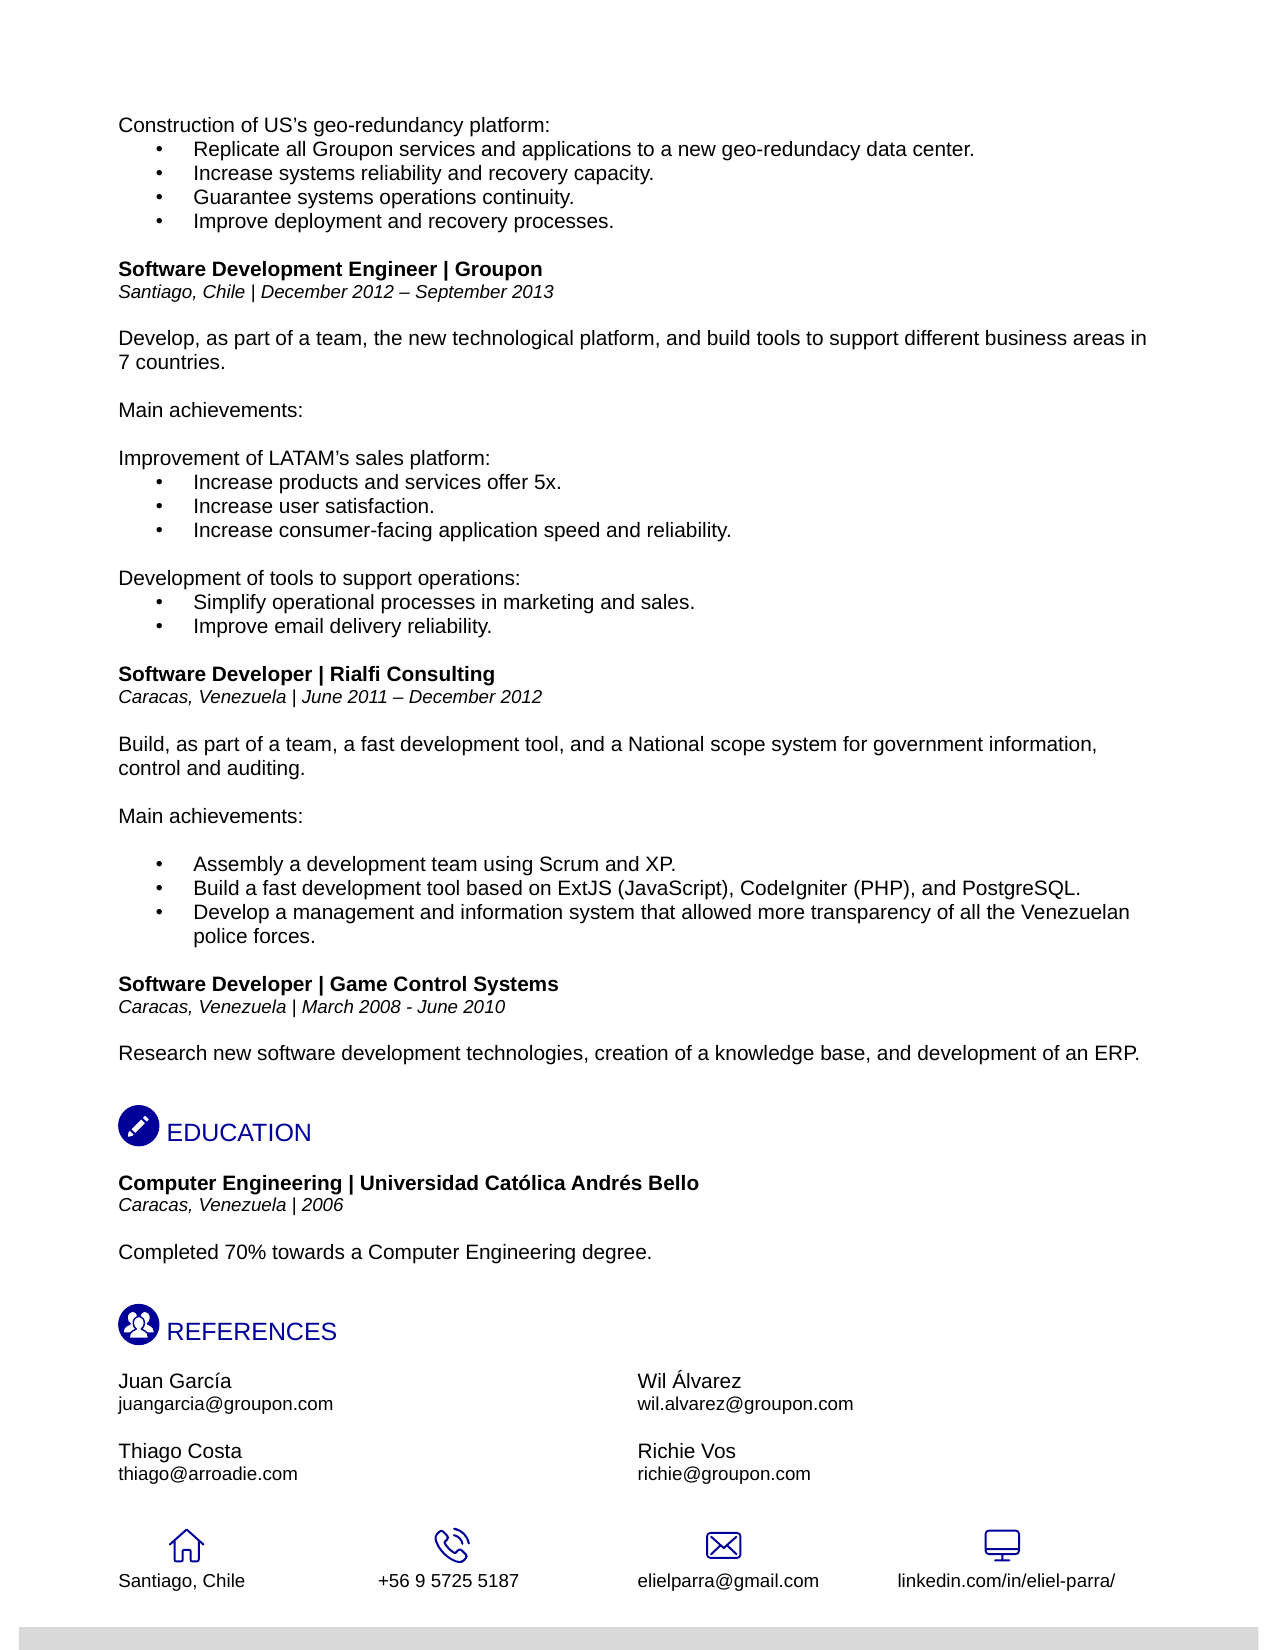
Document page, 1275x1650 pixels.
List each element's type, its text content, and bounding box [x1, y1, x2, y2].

text Research new software development technologies, creation of a knowledge base, and development of an ERP. [118, 1041, 1157, 1065]
text Caracas, Venezuela | March 2008 - June 2010 [118, 995, 1157, 1017]
list Simplify operational processes in marketing and sales. [156, 590, 1157, 614]
text Richie Vos [637, 1439, 1157, 1463]
list Increase products and services offer 5x. [156, 470, 1157, 494]
text Main achievements: [118, 398, 1157, 422]
text Software Developer | Game Control Systems [118, 971, 1157, 995]
text [118, 1132, 131, 1146]
list Replicate all Groupon services and applications to a new geo-redundacy data center. [156, 136, 1157, 161]
list Increase systems reliability and recovery capacity. [156, 161, 1157, 184]
text Caracas, Venezuela | June 2011 – December 2012 [118, 686, 1157, 708]
list Improve deployment and recovery processes. [156, 209, 1157, 233]
text Develop, as part of a team, the new technological platform, and build tools to support different business areas in 7 countries. [118, 326, 1157, 374]
text EDUCATION [146, 1118, 1157, 1146]
text Santiago, Chile | December 2012 – September 2013 [118, 281, 1157, 302]
text Caracas, Venezuela | 2006 [118, 1194, 1157, 1216]
list Increase consumer-facing application speed and reliability. [156, 518, 1157, 542]
text wil.alvarez@groupon.com [637, 1393, 1157, 1415]
list Guarantee systems operations continuity. [156, 184, 1157, 209]
list Build a fast development tool based on ExtJS (JavaScript), CodeIgniter (PHP), and PostgreSQL. [156, 875, 1157, 899]
text thiago@arroadie.com [118, 1463, 637, 1484]
text Software Development Engineer | Groupon [118, 257, 1157, 281]
text REFERENCES [146, 1316, 1157, 1345]
list Improve email delivery reliability. [156, 614, 1157, 638]
text juangarcia@groupon.com [118, 1393, 637, 1415]
list Develop a management and information system that allowed more transparency of all the Venezuelan police forces. [156, 899, 1157, 947]
text Completed 70% towards a Computer Engineering degree. [118, 1240, 1157, 1264]
text Improvement of LATAM’s sales platform: [118, 446, 1157, 470]
text Software Developer | Rialfi Consulting [118, 662, 1157, 686]
list Assembly a development team using Scrum and XP. [156, 851, 1157, 875]
list Increase user satisfaction. [156, 494, 1157, 518]
text Construction of US’s geo-redundancy platform: [118, 112, 1157, 136]
text Main achievements: [118, 803, 1157, 827]
text richie@groupon.com [637, 1463, 1157, 1484]
text Wil Álvarez [637, 1369, 1157, 1393]
text [131, 1318, 147, 1337]
text Computer Engineering | Universidad Católica Andrés Bello [118, 1170, 1157, 1194]
text Juan García [118, 1369, 637, 1393]
text Thiago Costa [118, 1439, 637, 1463]
text Development of tools to support operations: [118, 566, 1157, 590]
text Build, as part of a team, a fast development tool, and a National scope system for government information, control and auditing. [118, 732, 1157, 779]
